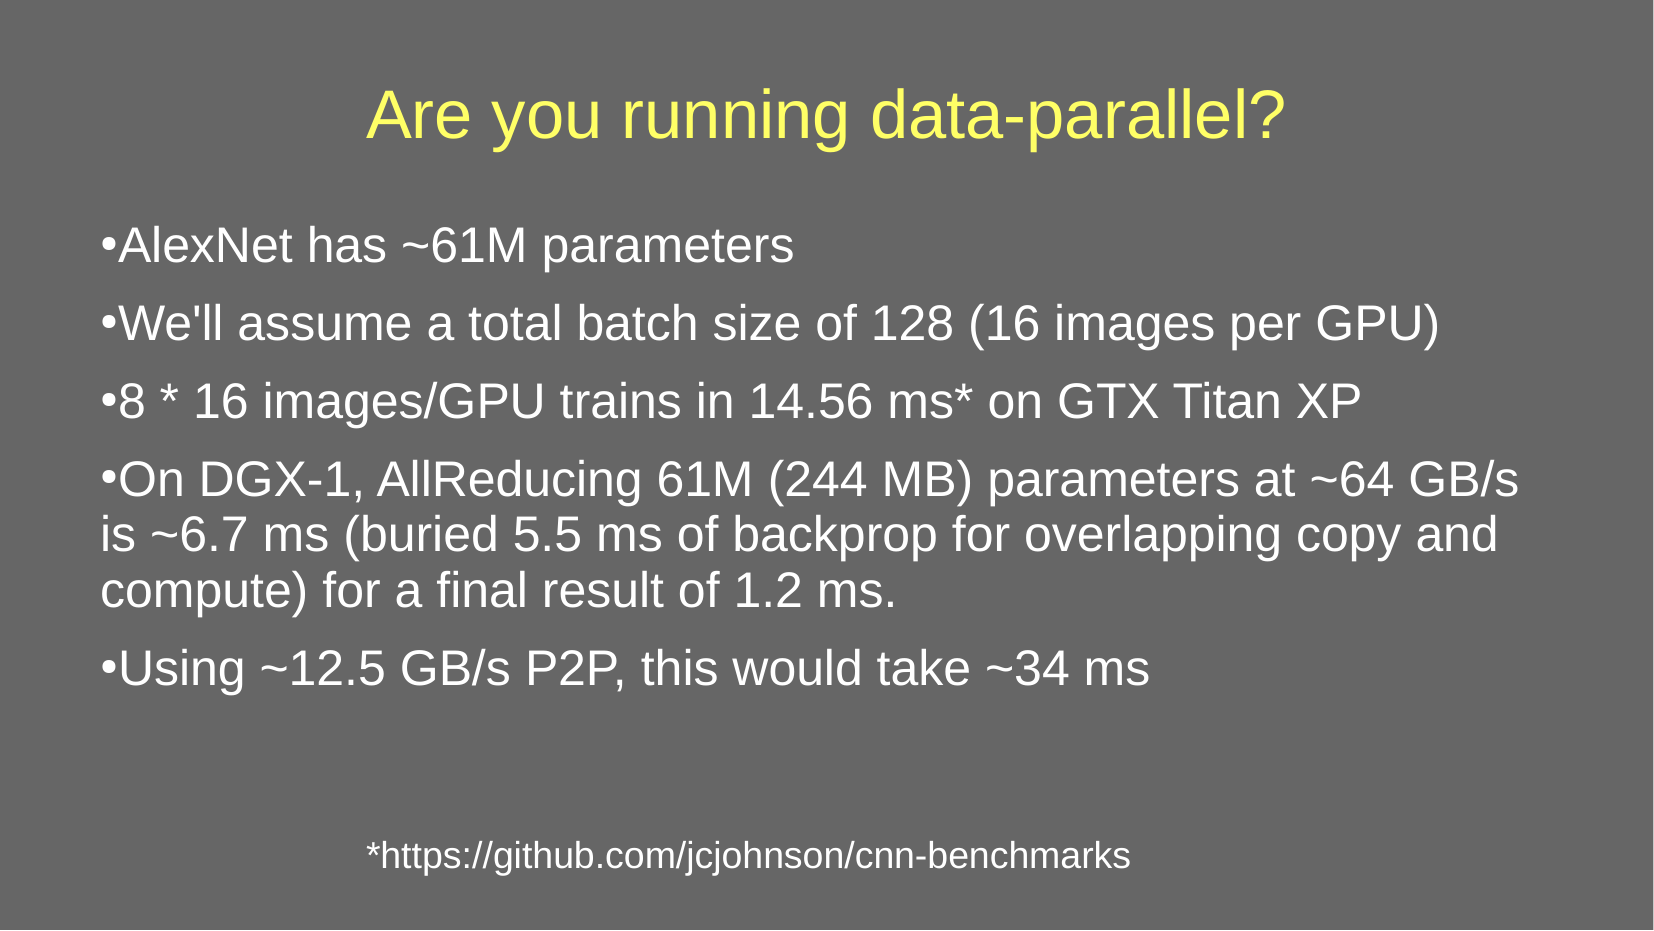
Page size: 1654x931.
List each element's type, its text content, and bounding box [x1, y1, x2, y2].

title Are you running data-parallel? [82, 36, 1571, 193]
list AlexNet has ~61M parameters We'll assume a total batch size of 128 (16 images per GPU) 8 * 16 images/GPU trains in 14.56 ms* on GTX Titan XP On DGX-1, AllReducing 61M (244 MB) parameters at ~64 GB/s is ~6.7 ms (buried 5.5 ms of backprop for overlapping copy and compute) for a final result of 1.2 ms. Using ~12.5 GB/s P2P, this would take ~34 ms [82, 217, 1571, 757]
text_box *https://github.com/jcjohnson/cnn-benchmarks [351, 827, 1241, 884]
